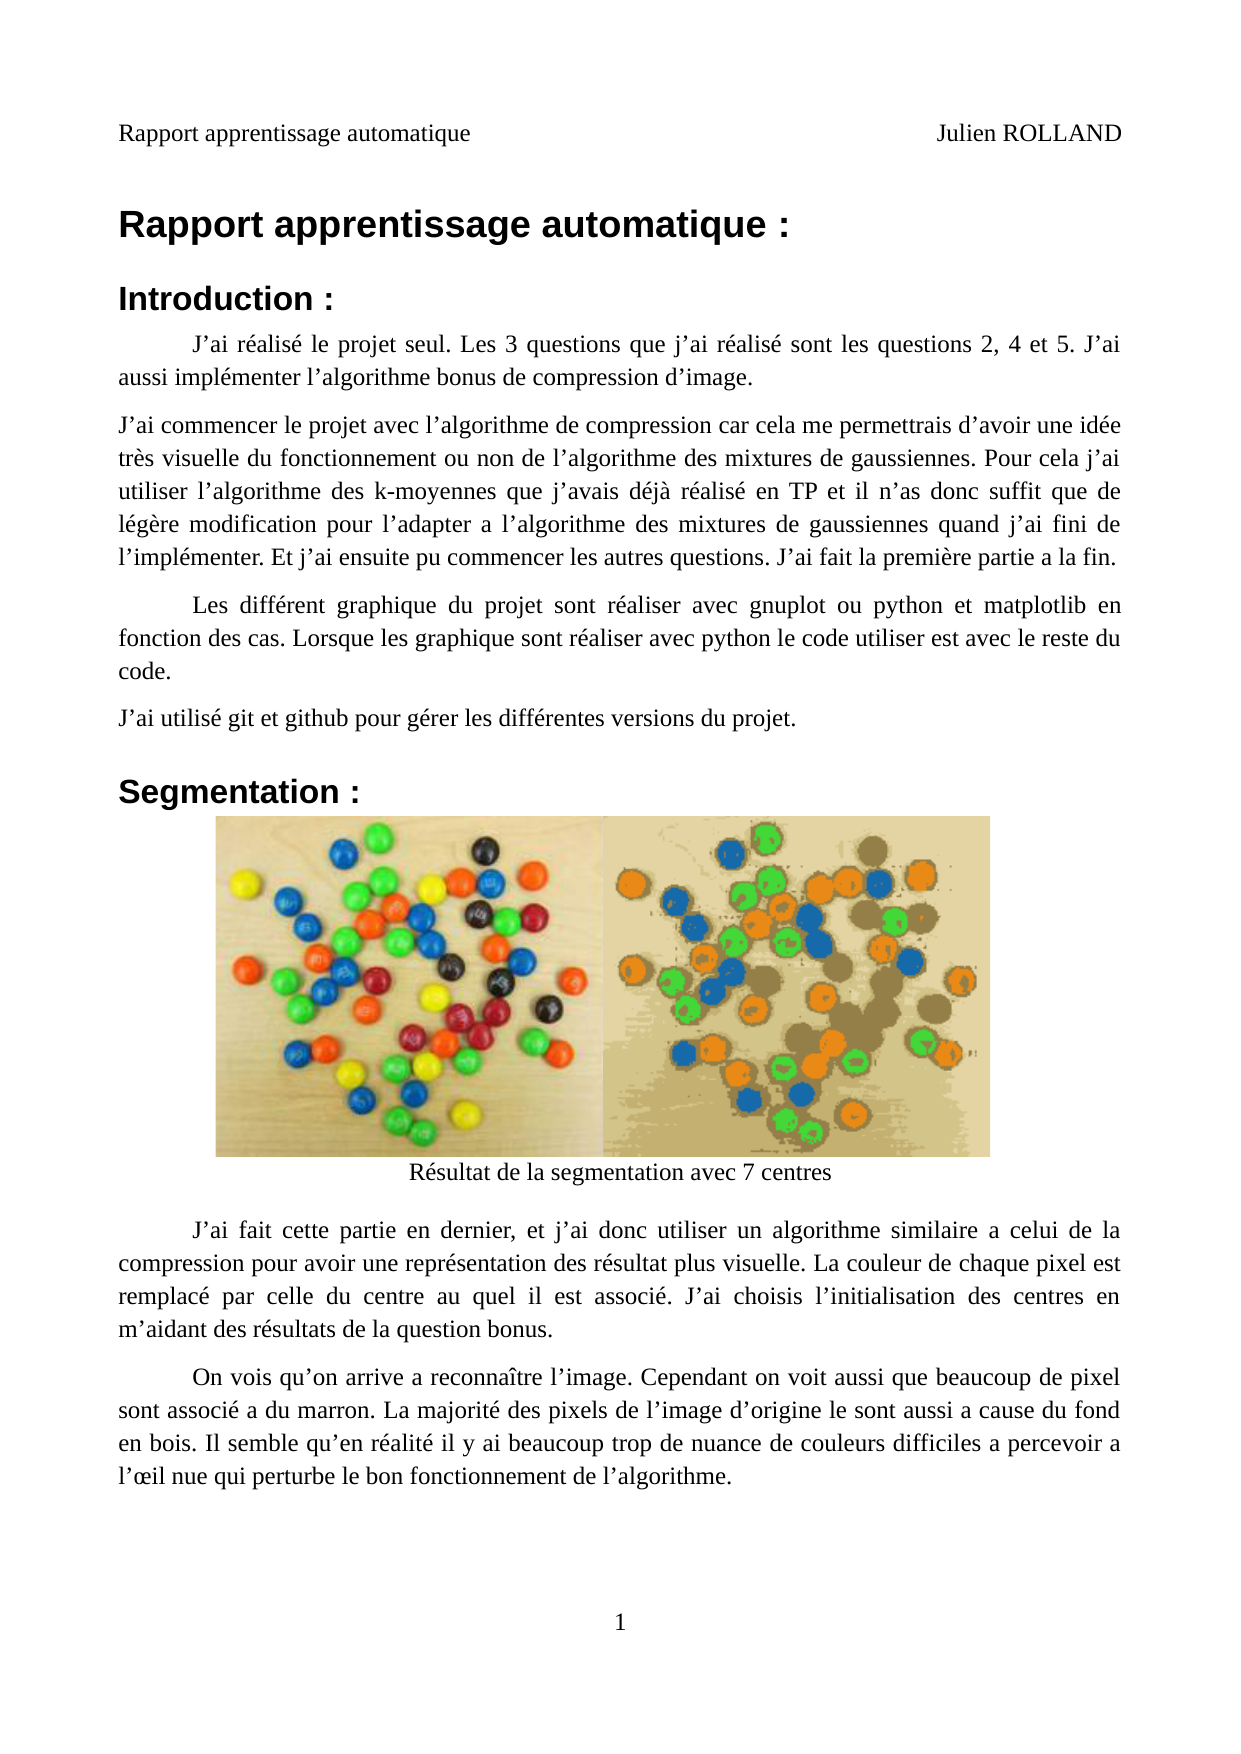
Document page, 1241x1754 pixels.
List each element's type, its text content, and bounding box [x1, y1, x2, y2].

text J’ai utilisé git et github pour gérer les différentes versions du projet. [118, 703, 1122, 732]
subtitle Segmentation : [118, 772, 1122, 811]
text J’ai fait cette partie en dernier, et j’ai donc utiliser un algorithme similaire a celui de la compression pour avoir une représentation des résultat plus visuelle. La couleur de chaque pixel est remplacé par celle du centre au quel il est associé. J’ai choisis l’initialisation des centres en m’aidant des résultats de la question bonus. [118, 1215, 1122, 1343]
picture [215, 816, 991, 1157]
text J’ai commencer le projet avec l’algorithme de compression car cela me permettrais d’avoir une idée très visuelle du fonctionnement ou non de l’algorithme des mixtures de gaussiennes. Pour cela j’ai utiliser l’algorithme des k-moyennes que j’avais déjà réalisé en TP et il n’as donc suffit que de légère modification pour l’adapter a l’algorithme des mixtures de gaussiennes quand j’ai fini de l’implémenter. Et j’ai ensuite pu commencer les autres questions. J’ai fait la première partie a la fin. [118, 410, 1122, 571]
subtitle Rapport apprentissage automatique : [118, 201, 1122, 245]
text Les différent graphique du projet sont réaliser avec gnuplot ou python et matplotlib en fonction des cas. Lorsque les graphique sont réaliser avec python le code utiliser est avec le reste du code. [118, 590, 1122, 684]
text On vois qu’on arrive a reconnaître l’image. Cependant on voit aussi que beaucoup de pixel sont associé a du marron. La majorité des pixels de l’image d’origine le sont aussi a cause du fond en bois. Il semble qu’en réalité il y ai beaucoup trop de nuance de couleurs difficiles a percevoir a l’œil nue qui perturbe le bon fonctionnement de l’algorithme. [118, 1362, 1122, 1490]
text Résultat de la segmentation avec 7 centres [177, 1157, 1063, 1186]
text J’ai réalisé le projet seul. Les 3 questions que j’ai réalisé sont les questions 2, 4 et 5. J’ai aussi implémenter l’algorithme bonus de compression d’image. [118, 329, 1122, 391]
subtitle Introduction : [118, 278, 1122, 317]
